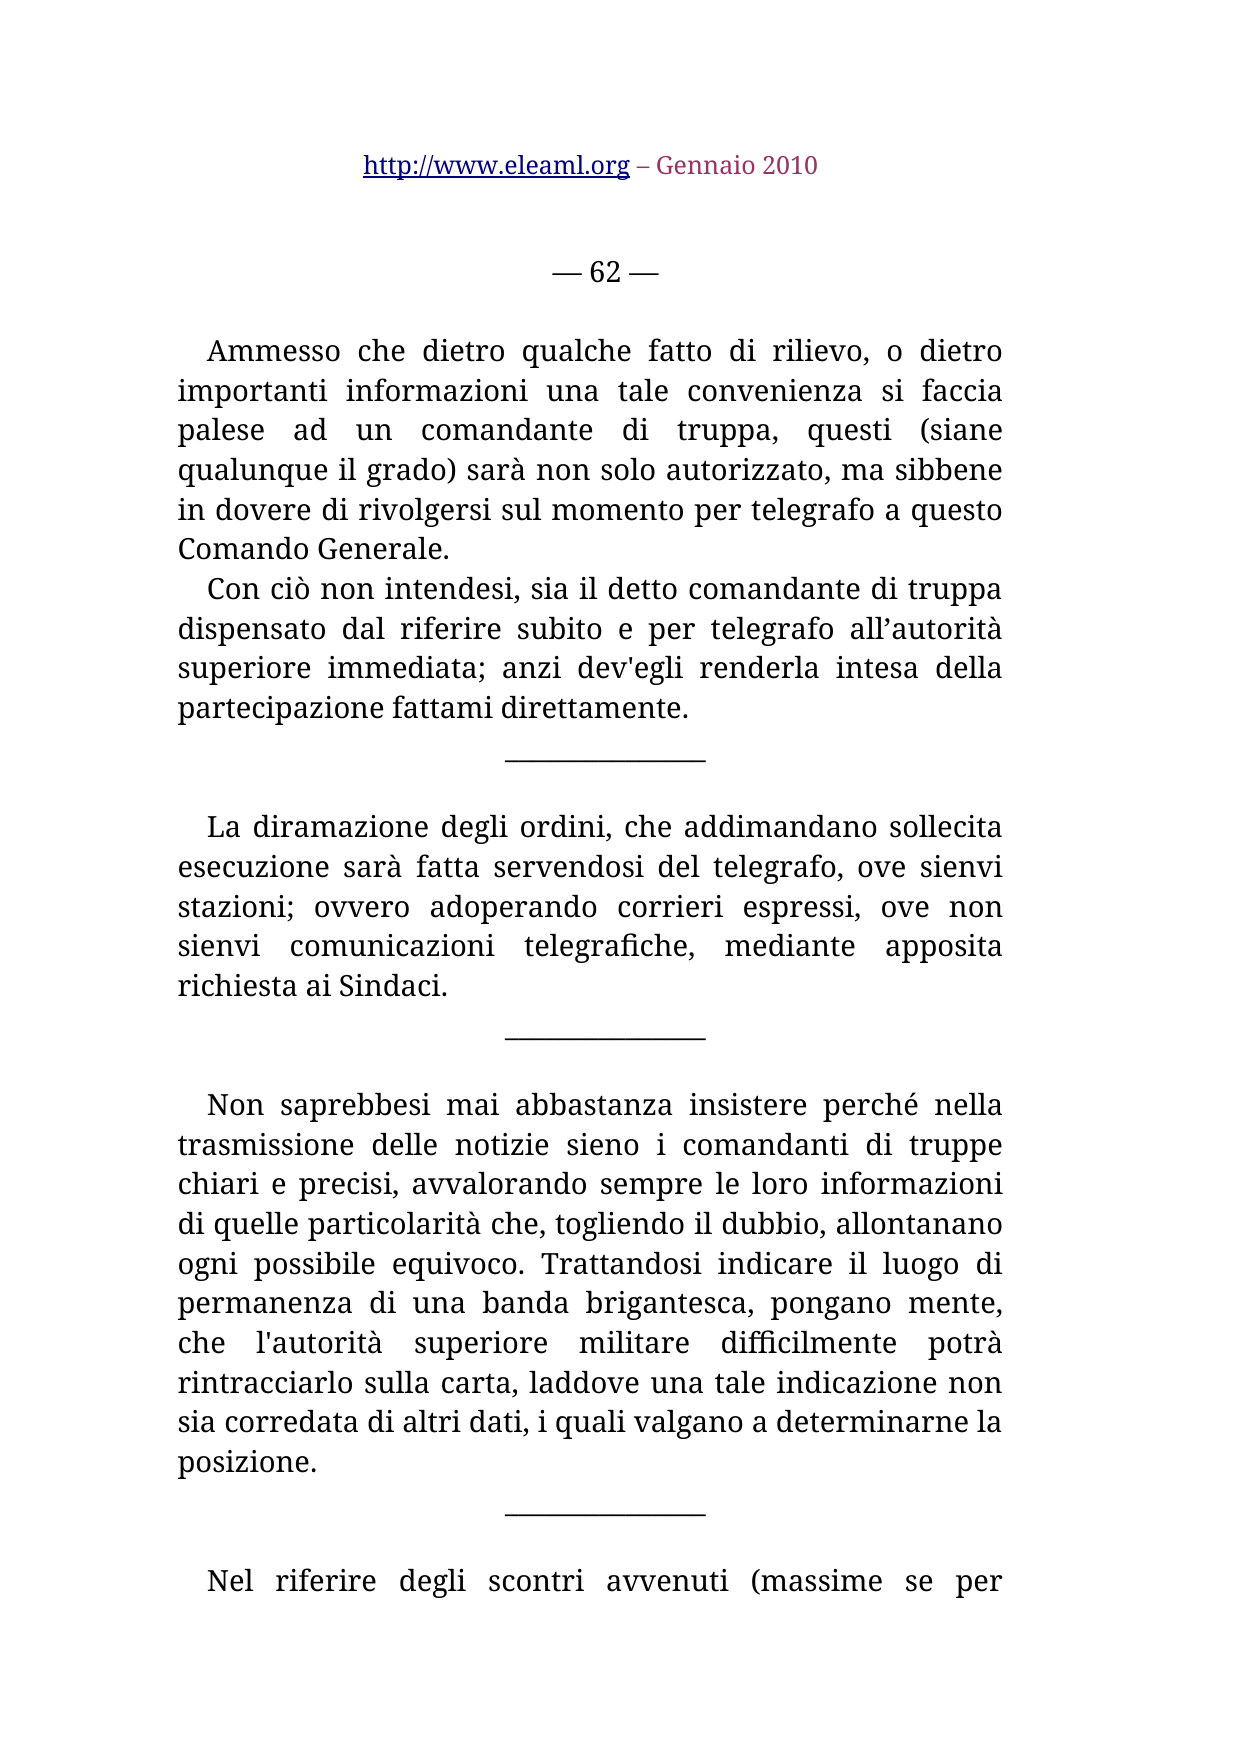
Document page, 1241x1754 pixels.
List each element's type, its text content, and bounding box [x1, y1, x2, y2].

text Ammesso che dietro qualche fatto di rilievo, o dietro importanti informazioni una tale convenienza si faccia palese ad un comandante di truppa, questi (siane qualunque il grado) sarà non solo autorizzato, ma sibbene in dovere di rivolgersi sul momento per telegrafo a questo Comando Generale. [177, 330, 1004, 568]
text — 62 — [177, 251, 1004, 291]
text _______________ [177, 727, 1004, 767]
text _______________ [177, 1005, 1004, 1044]
text _______________ [177, 1481, 1004, 1521]
text Non saprebbesi mai abbastanza insistere perché nella trasmissione delle notizie sieno i comandanti di truppe chiari e precisi, avvalorando sempre le loro informazioni di quelle particolarità che, togliendo il dubbio, allontanano ogni possibile equivoco. Trattandosi indicare il luogo di permanenza di una banda brigantesca, pongano mente, che l'autorità superiore militare difficilmente potrà rintracciarlo sulla carta, laddove una tale indicazione non sia corredata di altri dati, i quali valgano a determinarne la posizione. [177, 1084, 1004, 1481]
text Con ciò non intendesi, sia il detto comandante di truppa dispensato dal riferire subito e per telegrafo all’autorità superiore immediata; anzi dev'egli renderla intesa della partecipazione fattami direttamente. [177, 568, 1004, 727]
text La diramazione degli ordini, che addimandano sollecita esecuzione sarà fatta servendosi del telegrafo, ove sienvi stazioni; ovvero adoperando corrieri espressi, ove non sienvi comunicazioni telegrafiche, mediante apposita richiesta ai Sindaci. [177, 806, 1004, 1005]
text Nel riferire degli scontri avvenuti (massime se per [177, 1561, 1004, 1600]
